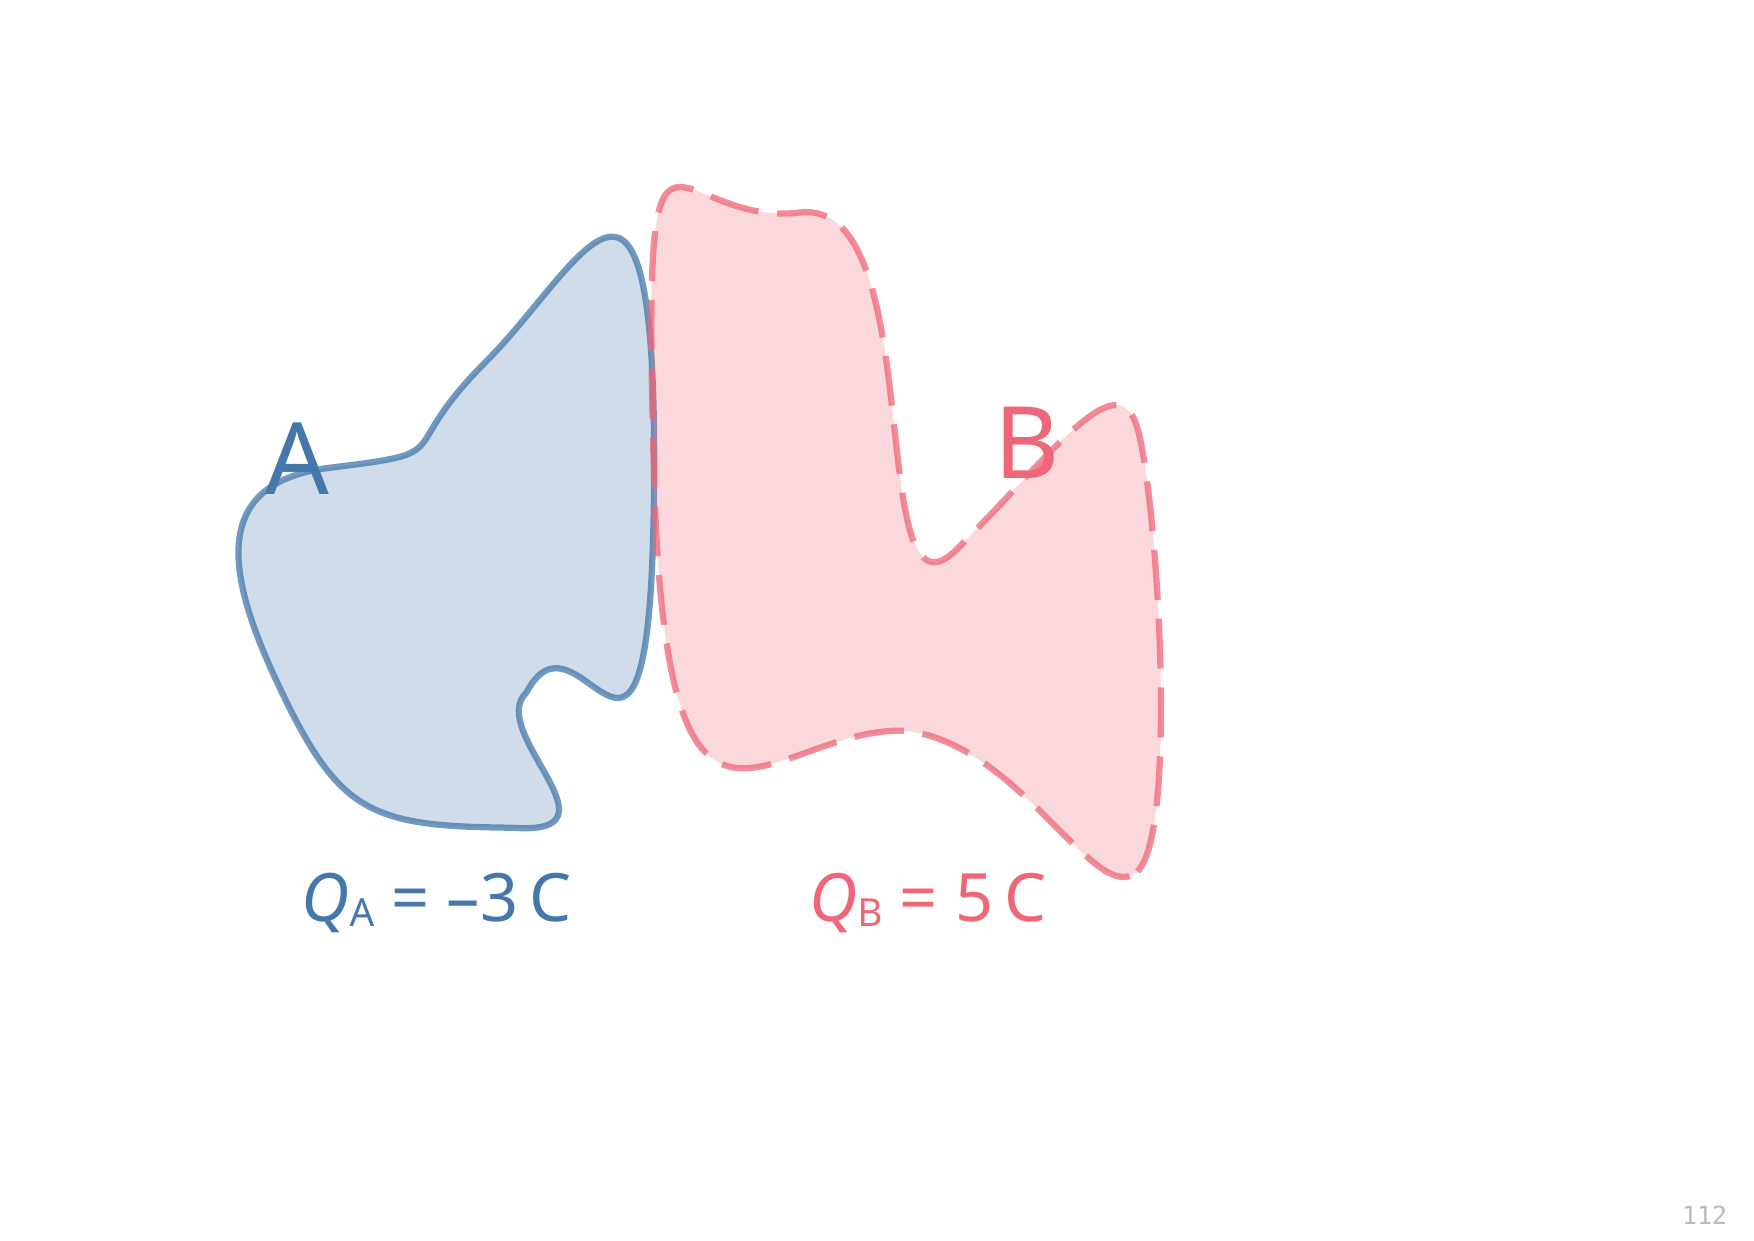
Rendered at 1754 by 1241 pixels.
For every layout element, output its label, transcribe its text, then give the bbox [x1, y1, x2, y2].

text_box QA = –3 C [286, 833, 595, 922]
text_box [238, 187, 1161, 878]
text_box B [979, 364, 1071, 480]
text_box A [250, 380, 358, 495]
text_box QB = 5 C [794, 833, 1063, 922]
